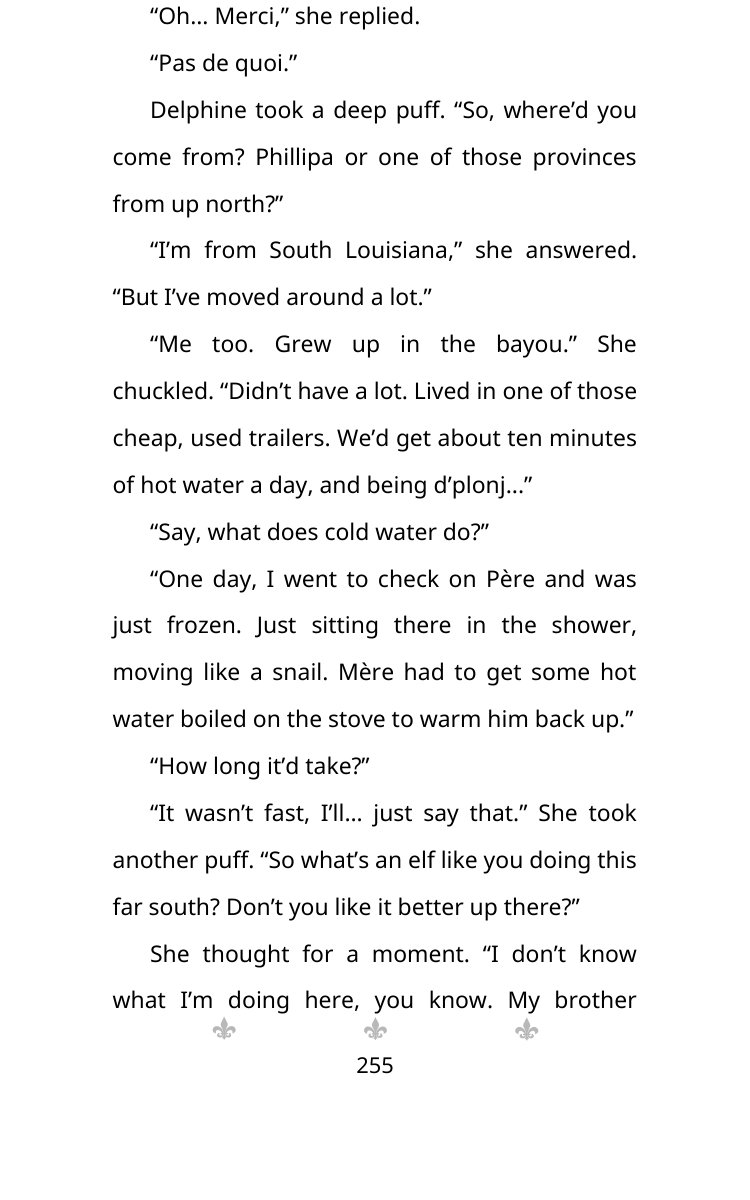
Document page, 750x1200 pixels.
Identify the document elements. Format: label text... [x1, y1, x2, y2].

text “Say, what does cold water do?” [112, 516, 637, 547]
text She thought for a moment. “I don’t know what I’m doing here, you know. My brother [112, 937, 637, 1016]
text “Me too. Grew up in the bayou.” She chuckled. “Didn’t have a lot. Lived in one of those cheap, used trailers. We’d get about ten minutes of hot water a day, and being d’plonj...” [112, 328, 637, 500]
text Delphine took a deep puff. “So, where’d you come from? Phillipa or one of those provinces from up north?” [112, 94, 637, 219]
text “One day, I went to check on Père and was just frozen. Just sitting there in the shower, moving like a snail. Mère had to get some hot water boiled on the stove to warm him back up.” [112, 562, 637, 734]
text “I’m from South Louisiana,” she answered. “But I’ve moved around a lot.” [112, 234, 637, 312]
text “How long it’d take?” [112, 750, 637, 781]
text “Oh… Merci,” she replied. [112, 0, 637, 31]
text “It wasn’t fast, I’ll… just say that.” She took another puff. “So what’s an elf like you doing this far south? Don’t you like it better up there?” [112, 797, 637, 922]
text “Pas de quoi.” [112, 47, 637, 78]
